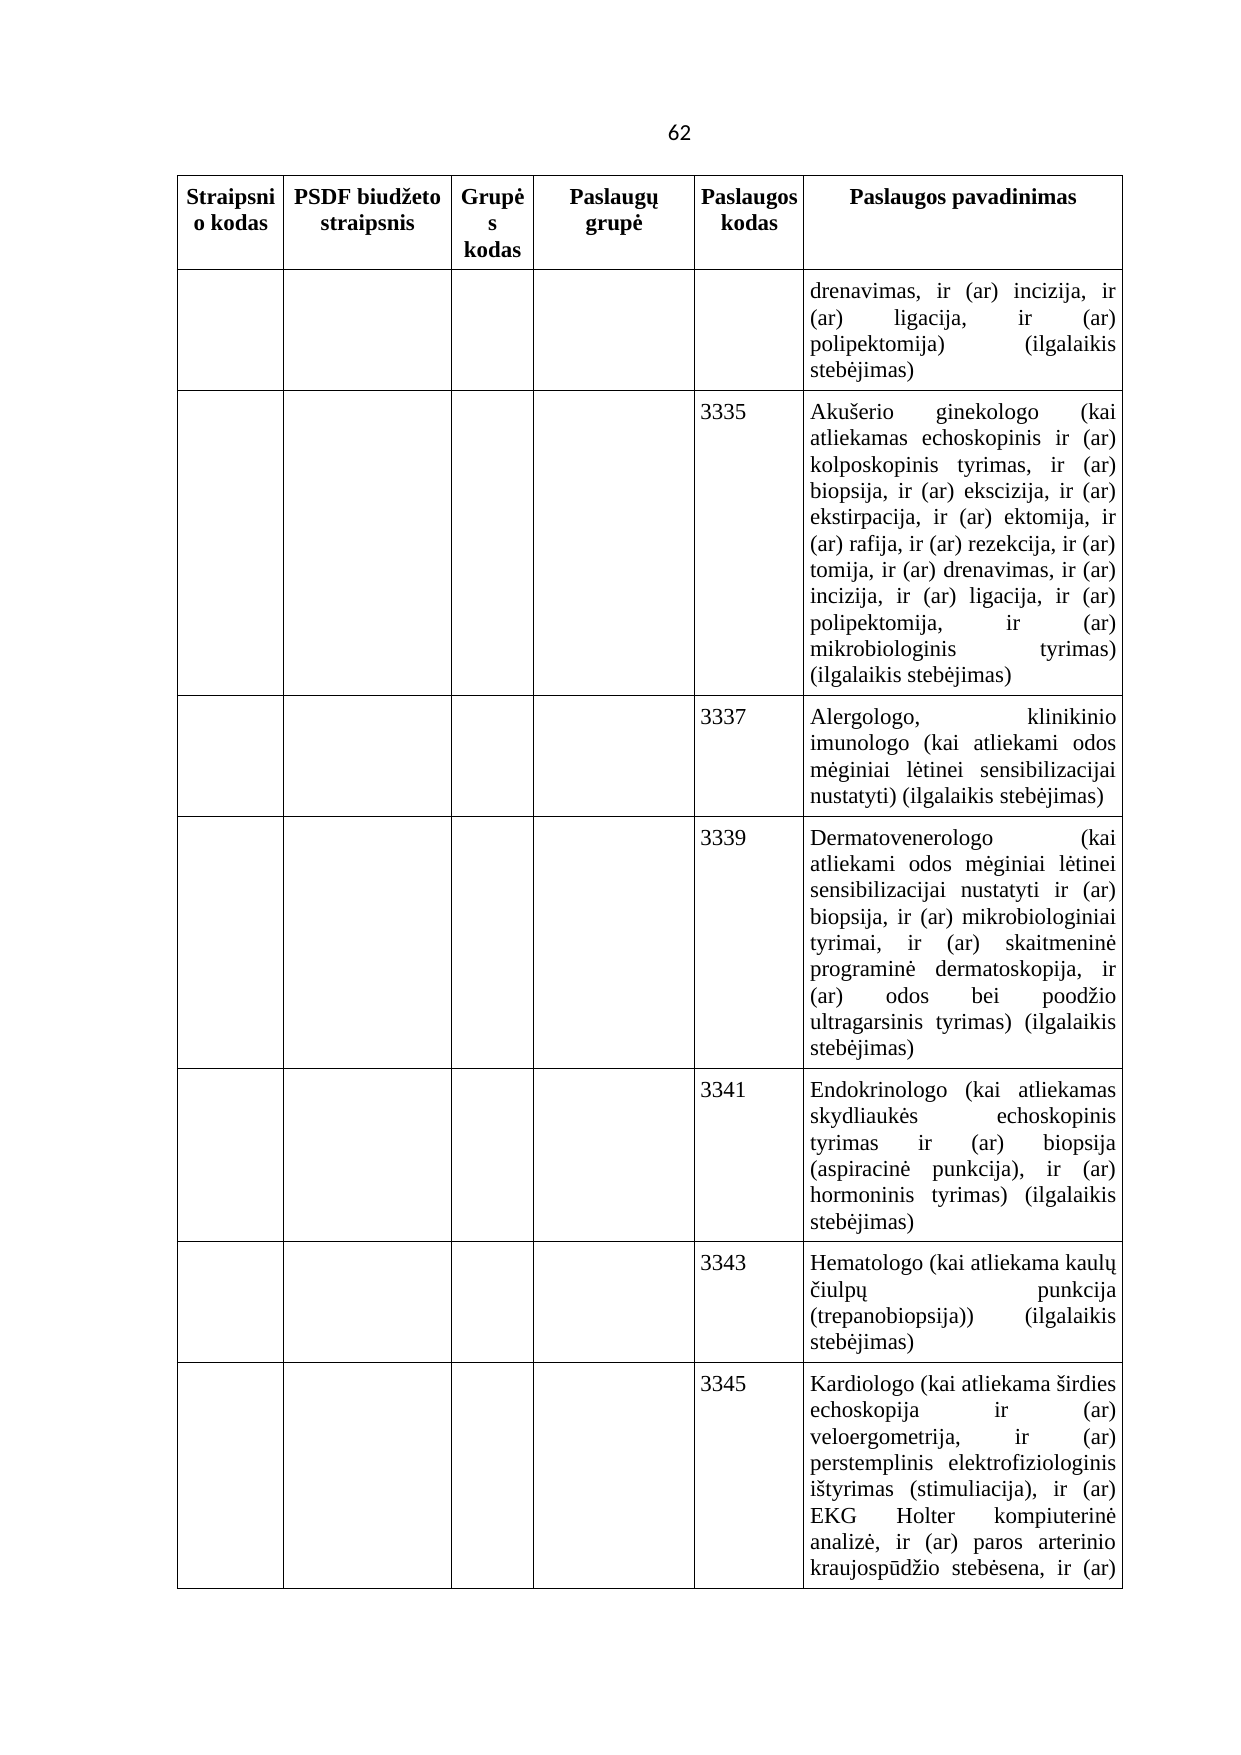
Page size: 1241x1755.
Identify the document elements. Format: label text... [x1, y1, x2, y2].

table_cell [178, 696, 283, 816]
table_cell [284, 696, 451, 816]
table_cell [284, 391, 451, 695]
table_cell Dermatovenerologo (kai atliekami odos mėginiai lėtinei sensibilizacijai nustatyti ir (ar) biopsija, ir (ar) mikrobiologiniai tyrimai, ir (ar) skaitmeninė programinė dermatoskopija, ir (ar) odos bei poodžio ultragarsinis tyrimas) (ilgalaikis stebėjimas) [804, 817, 1122, 1068]
table_cell [284, 270, 451, 390]
table_cell 3335 [695, 391, 803, 695]
table_cell [178, 1363, 283, 1588]
table_cell [452, 1069, 533, 1241]
table_cell 3343 [695, 1242, 803, 1362]
table_cell drenavimas, ir (ar) incizija, ir (ar) ligacija, ir (ar) polipektomija) (ilgalaikis stebėjimas) [804, 270, 1122, 390]
table_cell [284, 1242, 451, 1362]
table_header Paslaugų grupė [534, 176, 694, 269]
table_cell Kardiologo (kai atliekama širdies echoskopija ir (ar) veloergometrija, ir (ar) perstemplinis elektrofiziologinis ištyrimas (stimuliacija), ir (ar) EKG Holter kompiuterinė analizė, ir (ar) paros arterinio kraujospūdžio stebėsena, ir (ar) [804, 1363, 1122, 1588]
table_cell [534, 391, 694, 695]
table_cell [284, 1363, 451, 1588]
table_cell Hematologo (kai atliekama kaulų čiulpų punkcija (trepanobiopsija)) (ilgalaikis stebėjimas) [804, 1242, 1122, 1362]
table_cell [452, 696, 533, 816]
table_cell Endokrinologo (kai atliekamas skydliaukės echoskopinis tyrimas ir (ar) biopsija (aspiracinė punkcija), ir (ar) hormoninis tyrimas) (ilgalaikis stebėjimas) [804, 1069, 1122, 1241]
table_cell 3337 [695, 696, 803, 816]
table_cell [452, 1363, 533, 1588]
table_cell [534, 1069, 694, 1241]
table_cell [534, 1363, 694, 1588]
table_cell [178, 270, 283, 390]
table_cell [534, 270, 694, 390]
table_cell [695, 270, 803, 390]
table_cell [452, 1242, 533, 1362]
table_cell [284, 1069, 451, 1241]
table_cell Alergologo, klinikinio imunologo (kai atliekami odos mėginiai lėtinei sensibilizacijai nustatyti) (ilgalaikis stebėjimas) [804, 696, 1122, 816]
table_header Paslaugos kodas [695, 176, 803, 269]
table_cell [178, 391, 283, 695]
table_cell 3345 [695, 1363, 803, 1588]
table_cell [534, 1242, 694, 1362]
table_header Straipsnio kodas [178, 176, 283, 269]
table_cell [178, 817, 283, 1068]
table_cell 3339 [695, 817, 803, 1068]
table_header Grupės kodas [452, 176, 533, 269]
table_header PSDF biudžeto straipsnis [284, 176, 451, 269]
table_cell [452, 391, 533, 695]
table_cell [178, 1242, 283, 1362]
table_cell 3341 [695, 1069, 803, 1241]
table_cell [534, 696, 694, 816]
table_cell [178, 1069, 283, 1241]
table_cell [284, 817, 451, 1068]
table_cell Akušerio ginekologo (kai atliekamas echoskopinis ir (ar) kolposkopinis tyrimas, ir (ar) biopsija, ir (ar) ekscizija, ir (ar) ekstirpacija, ir (ar) ektomija, ir (ar) rafija, ir (ar) rezekcija, ir (ar) tomija, ir (ar) drenavimas, ir (ar) incizija, ir (ar) ligacija, ir (ar) polipektomija, ir (ar) mikrobiologinis tyrimas) (ilgalaikis stebėjimas) [804, 391, 1122, 695]
table_cell [452, 270, 533, 390]
table_header Paslaugos pavadinimas [804, 176, 1122, 269]
table_cell [452, 817, 533, 1068]
table_cell [534, 817, 694, 1068]
